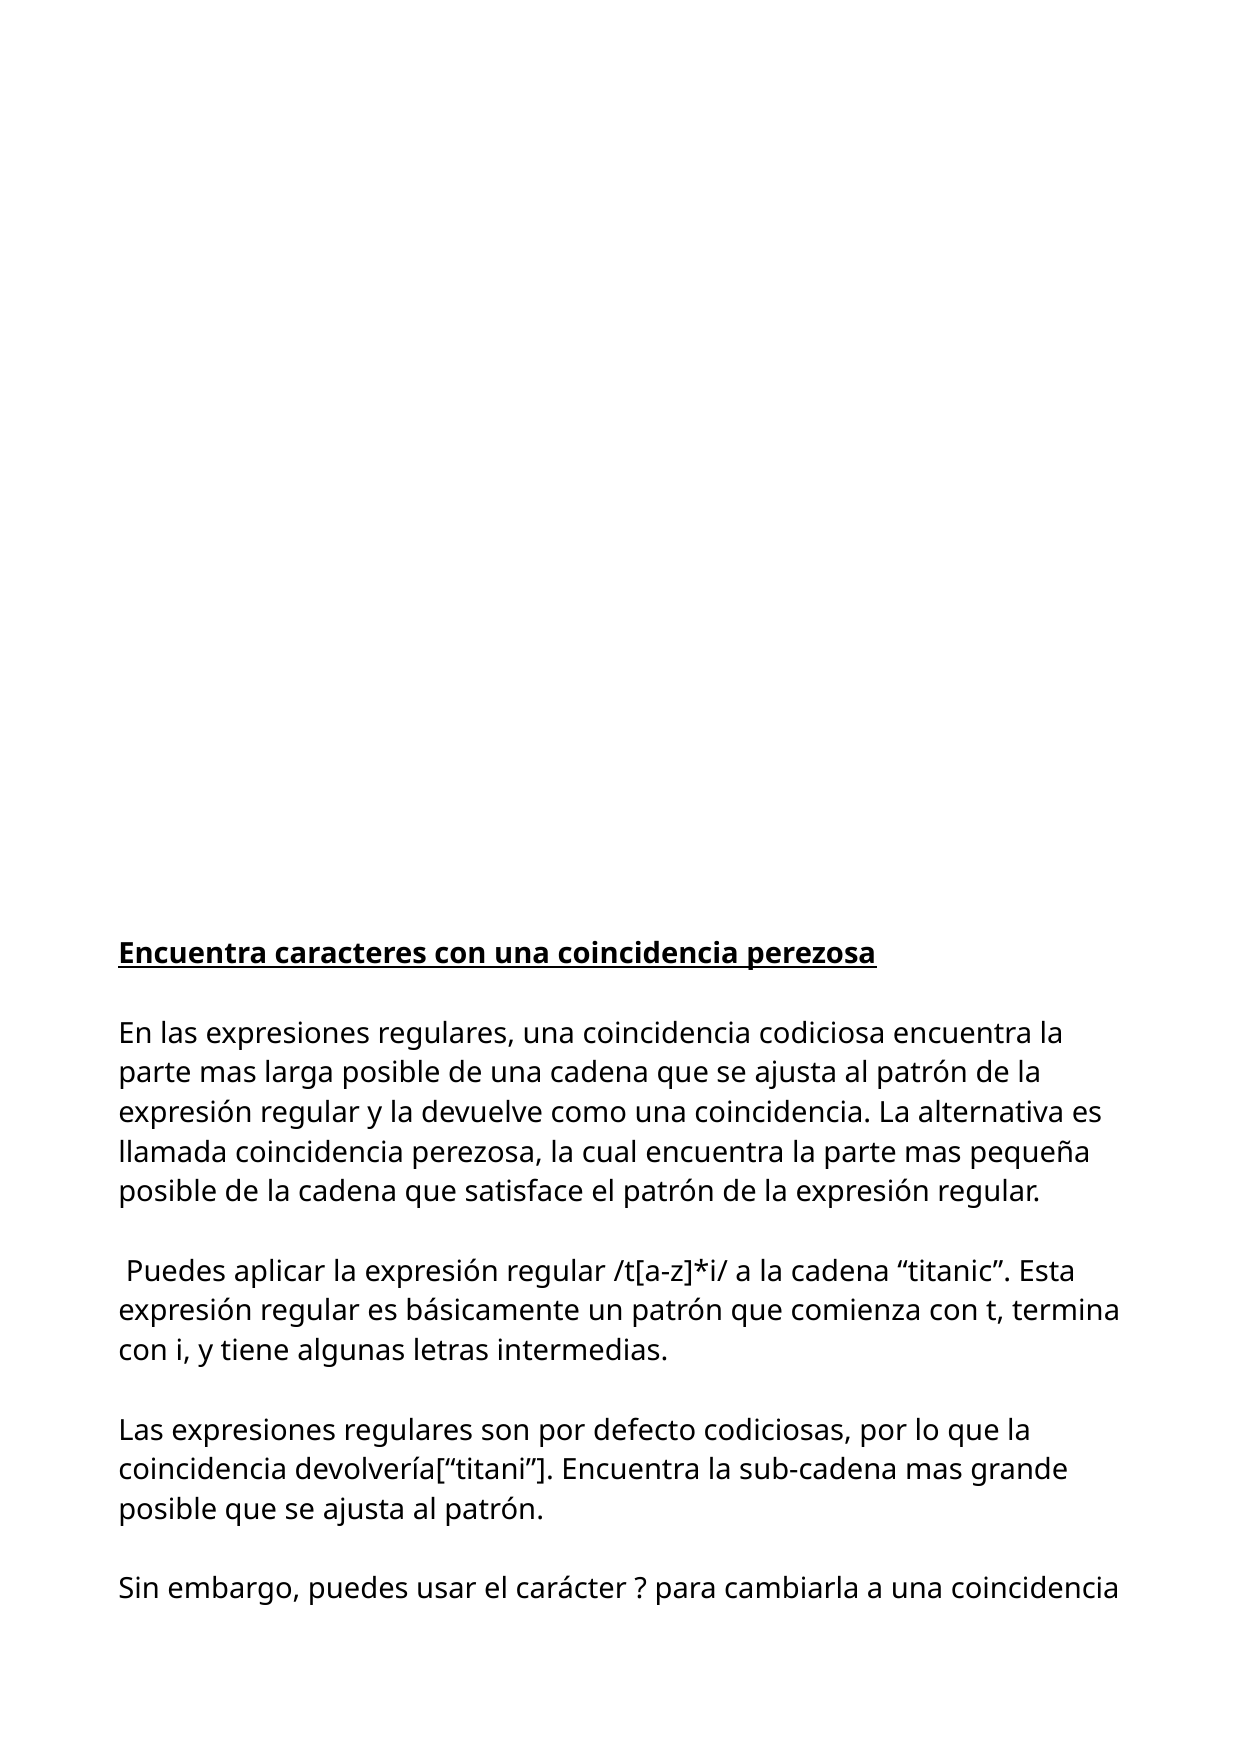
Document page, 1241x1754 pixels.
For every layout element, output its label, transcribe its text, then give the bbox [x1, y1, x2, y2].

text Puedes aplicar la expresión regular /t[a-z]*i/ a la cadena “titanic”. Esta expresión regular es básicamente un patrón que comienza con t, termina con i, y tiene algunas letras intermedias. [118, 1250, 1122, 1369]
text Sin embargo, puedes usar el carácter ? para cambiarla a una coincidencia [118, 1567, 1122, 1607]
text Las expresiones regulares son por defecto codiciosas, por lo que la coincidencia devolvería[“titani”]. Encuentra la sub-cadena mas grande posible que se ajusta al patrón. [118, 1409, 1122, 1528]
text En las expresiones regulares, una coincidencia codiciosa encuentra la parte mas larga posible de una cadena que se ajusta al patrón de la expresión regular y la devuelve como una coincidencia. La alternativa es llamada coincidencia perezosa, la cual encuentra la parte mas pequeña posible de la cadena que satisface el patrón de la expresión regular. [118, 1012, 1122, 1210]
text Encuentra caracteres con una coincidencia perezosa [118, 932, 1122, 972]
